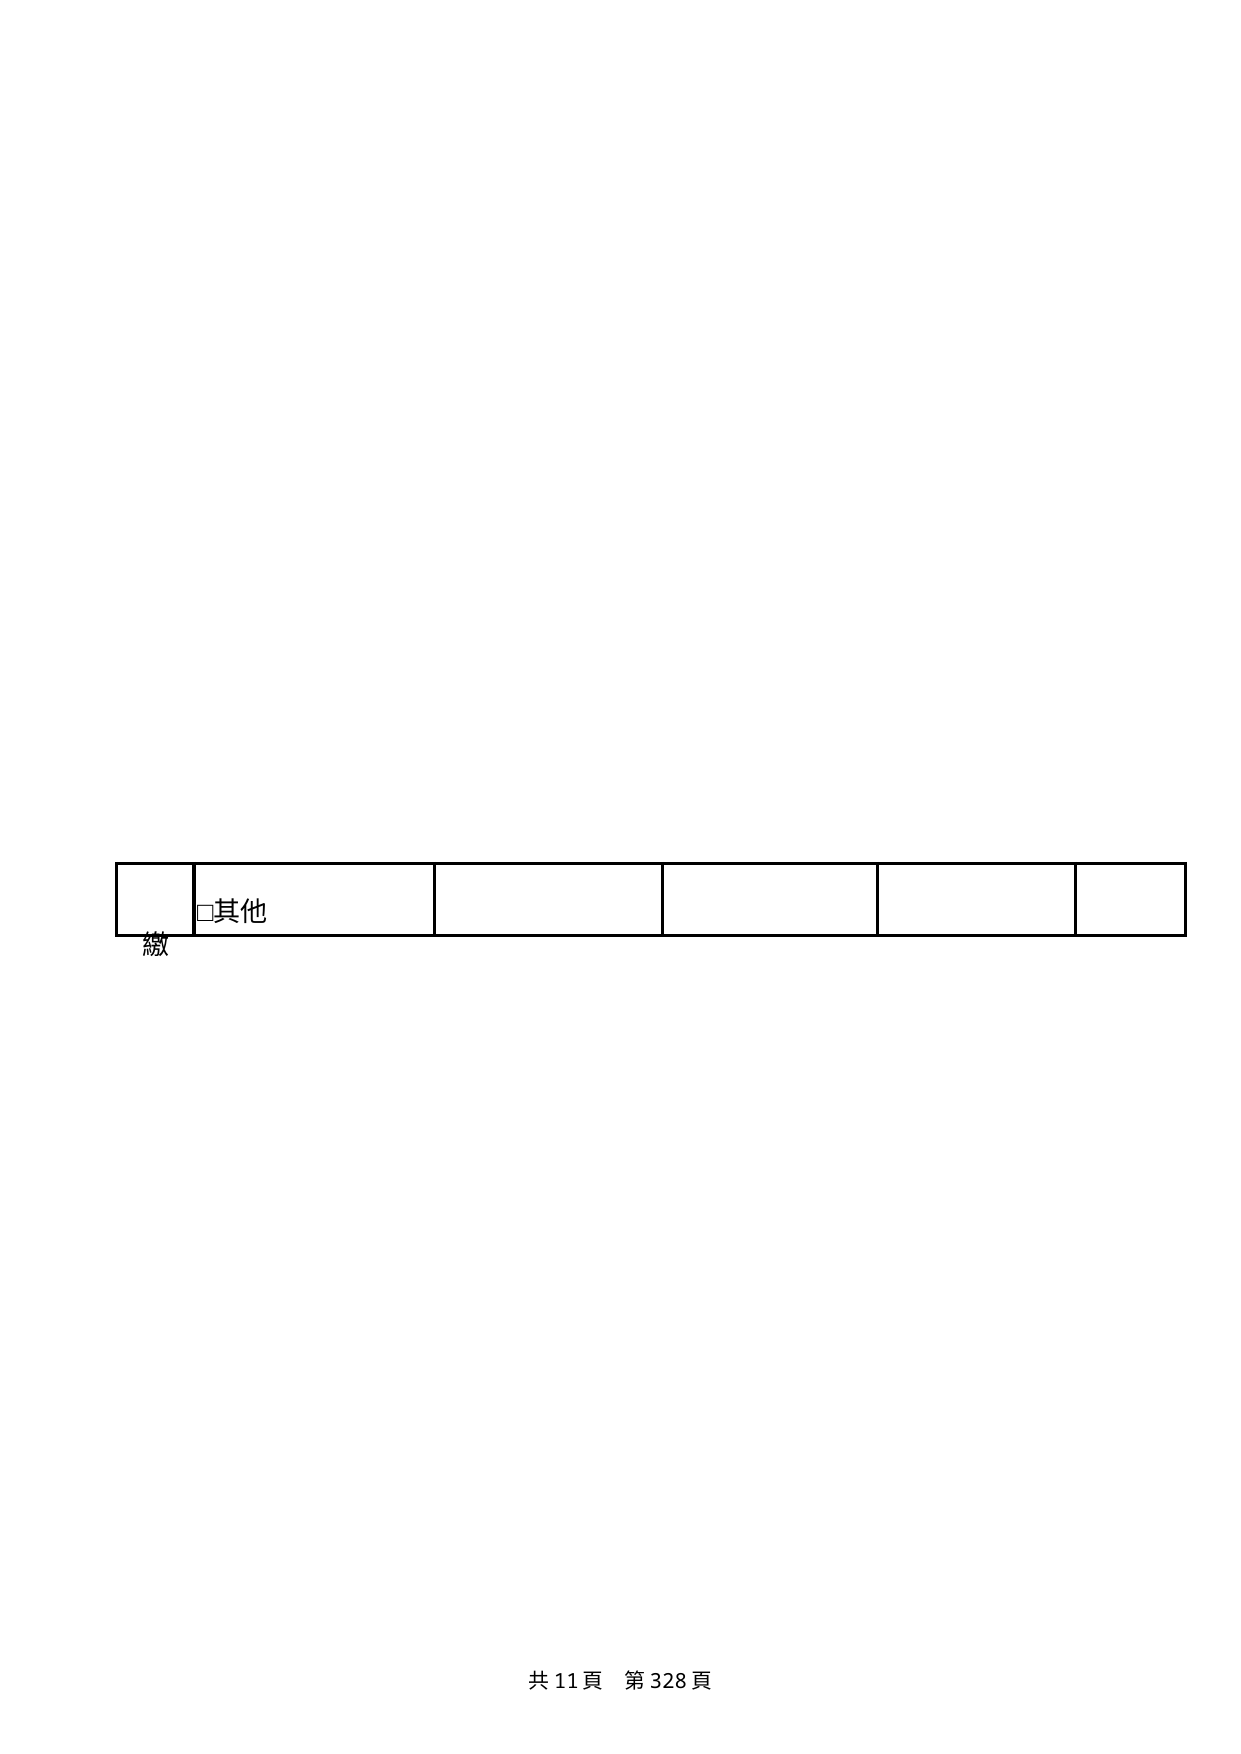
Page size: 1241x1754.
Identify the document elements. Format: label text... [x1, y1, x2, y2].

table_cell [664, 865, 876, 934]
table_cell [879, 865, 1074, 934]
table_cell 應 繳 驗 證 件 [118, 865, 192, 934]
table_cell □其他 [196, 865, 433, 934]
table_cell [436, 865, 624, 934]
table_cell [1077, 865, 1184, 934]
table_cell [624, 865, 661, 934]
